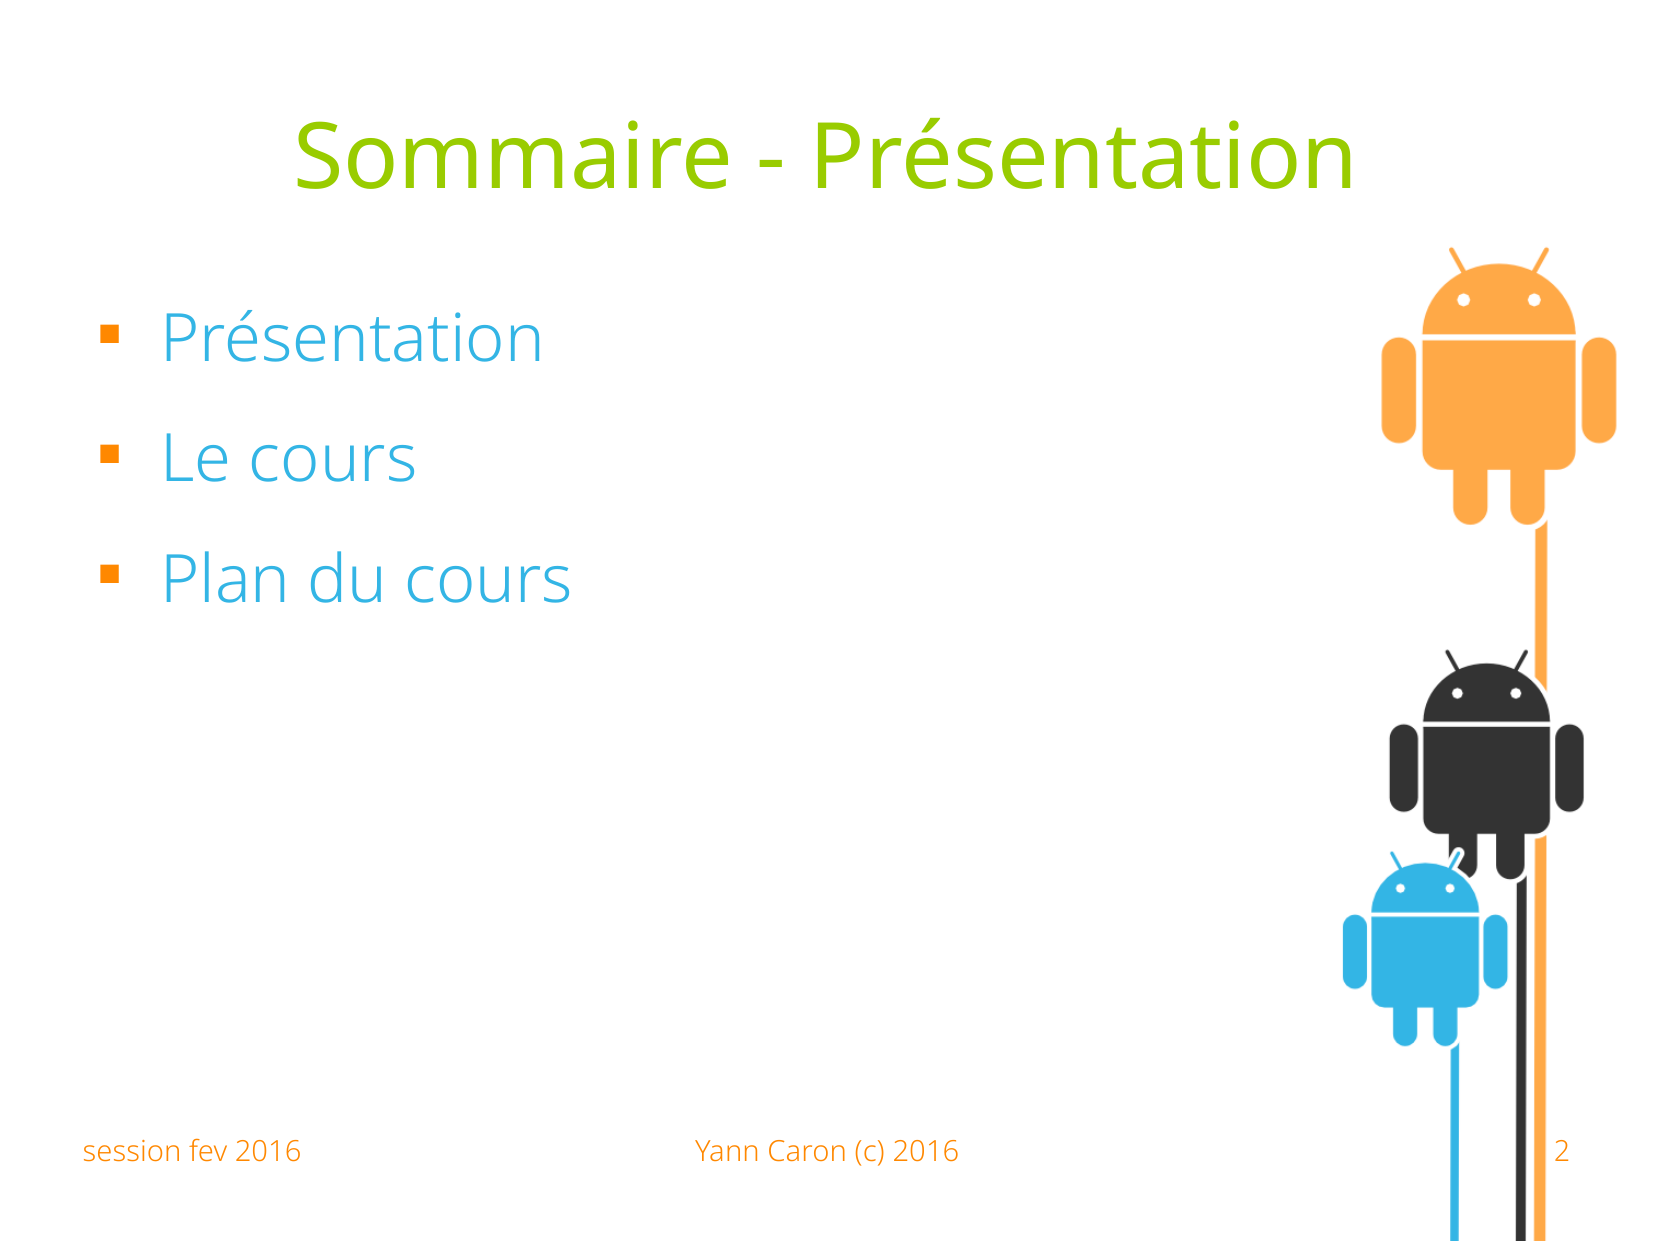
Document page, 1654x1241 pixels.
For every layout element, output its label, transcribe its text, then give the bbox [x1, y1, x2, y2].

title Sommaire - Présentation [82, 49, 1571, 257]
list Présentation Le cours Plan du cours [82, 290, 1571, 1010]
picture [19, 14, 1634, 1241]
